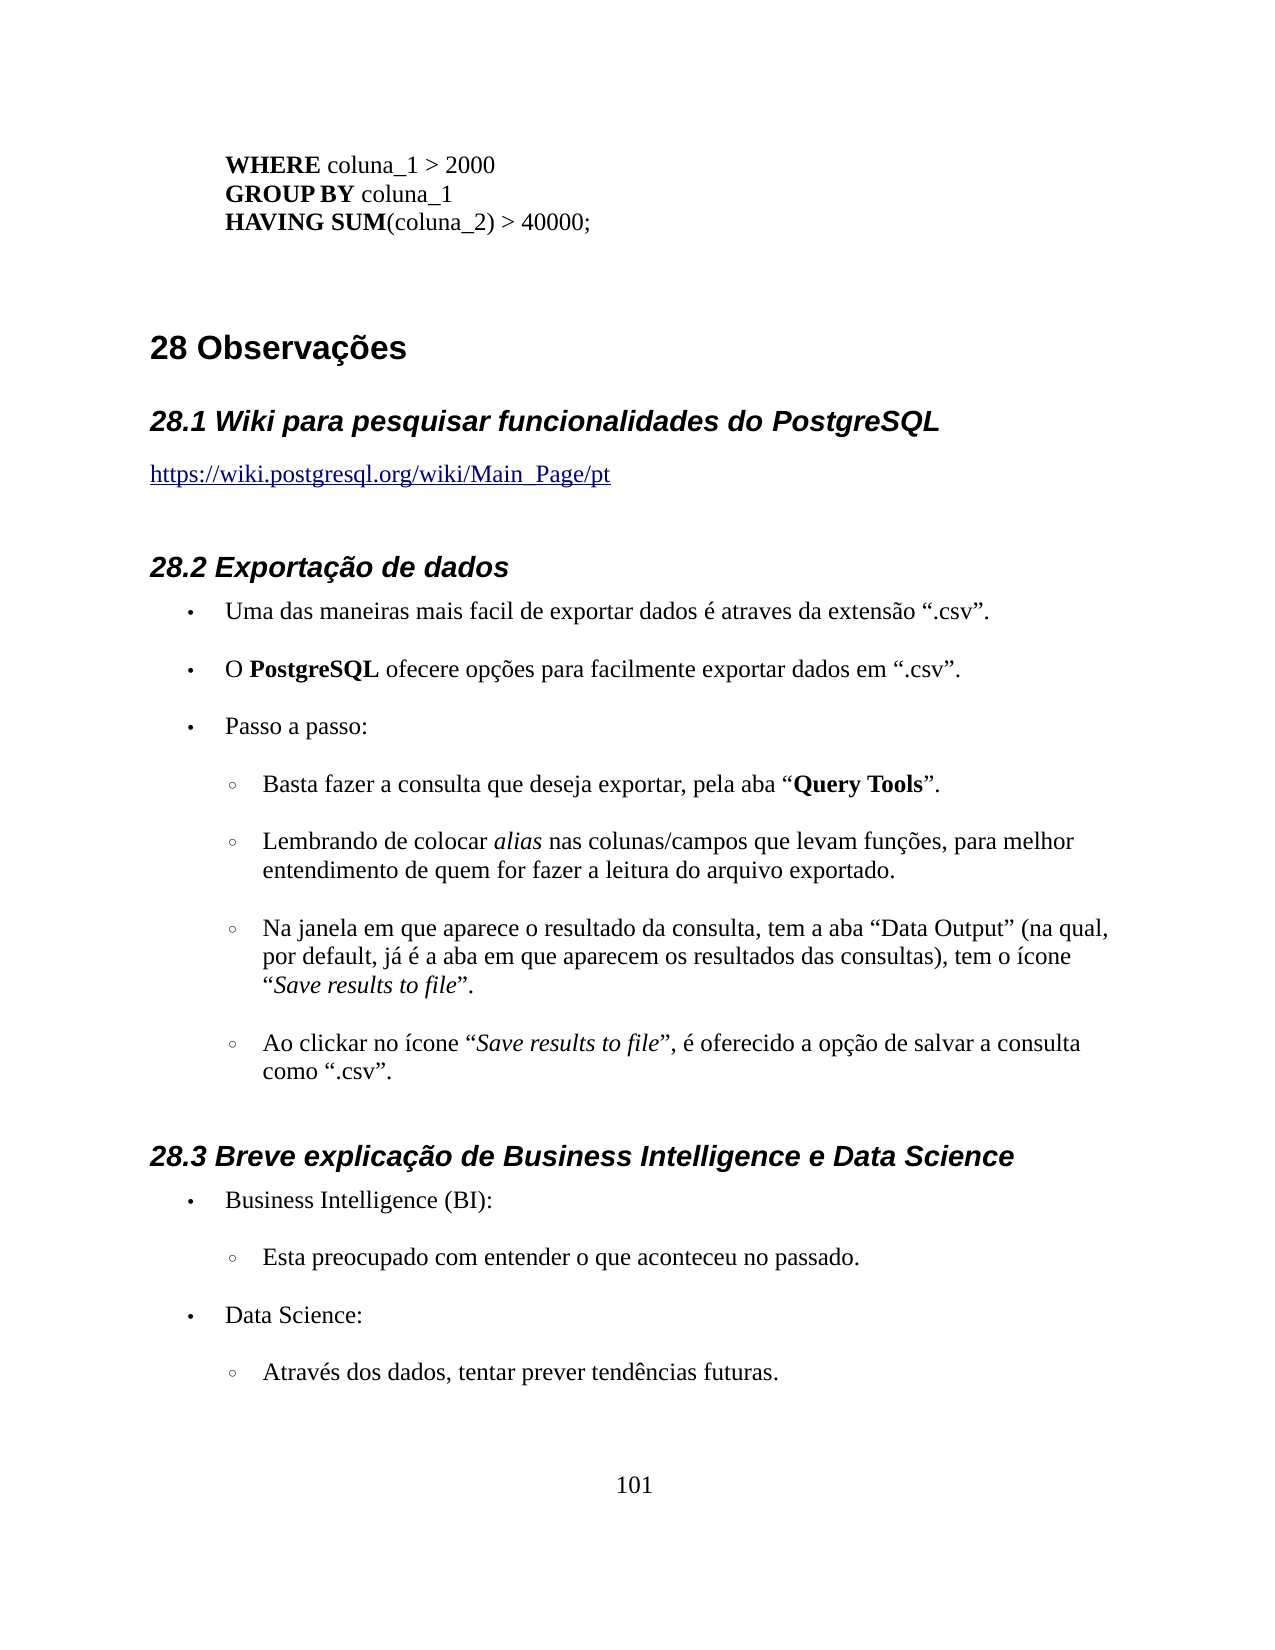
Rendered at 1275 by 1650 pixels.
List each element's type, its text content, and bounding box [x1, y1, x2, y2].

subtitle 28.3 Breve explicação de Business Intelligence e Data Science [150, 1139, 1125, 1172]
text https://wiki.postgresql.org/wiki/Main_Page/pt [150, 459, 1125, 516]
list Esta preocupado com entender o que aconteceu no passado. [225, 1242, 1125, 1300]
list WHERE coluna_1 > 2000 GROUP BY coluna_1 HAVING SUM(coluna_2) > 40000; [187, 150, 1125, 265]
list Basta fazer a consulta que deseja exportar, pela aba “Query Tools”. [225, 769, 1125, 826]
list Passo a passo: [187, 711, 1125, 769]
list Lembrando de colocar alias nas colunas/campos que levam funções, para melhor entendimento de quem for fazer a leitura do arquivo exportado. [225, 826, 1125, 913]
list Uma das maneiras mais facil de exportar dados é atraves da extensão “.csv”. [187, 596, 1125, 654]
subtitle 28 Observações [150, 328, 1125, 366]
subtitle 28.1 Wiki para pesquisar funcionalidades do PostgreSQL [150, 404, 1125, 437]
list Data Science: [187, 1300, 1125, 1357]
list Ao clickar no ícone “Save results to file”, é oferecido a opção de salvar a consulta como “.csv”. [225, 1028, 1125, 1114]
list O PostgreSQL ofecere opções para facilmente exportar dados em “.csv”. [187, 654, 1125, 711]
list Na janela em que aparece o resultado da consulta, tem a aba “Data Output” (na qual, por default, já é a aba em que aparecem os resultados das consultas), tem o ícone “Save results to file”. [225, 913, 1125, 1028]
list Business Intelligence (BI): [187, 1185, 1125, 1242]
subtitle 28.2 Exportação de dados [150, 550, 1125, 584]
list Através dos dados, tentar prever tendências futuras. [225, 1357, 1125, 1415]
